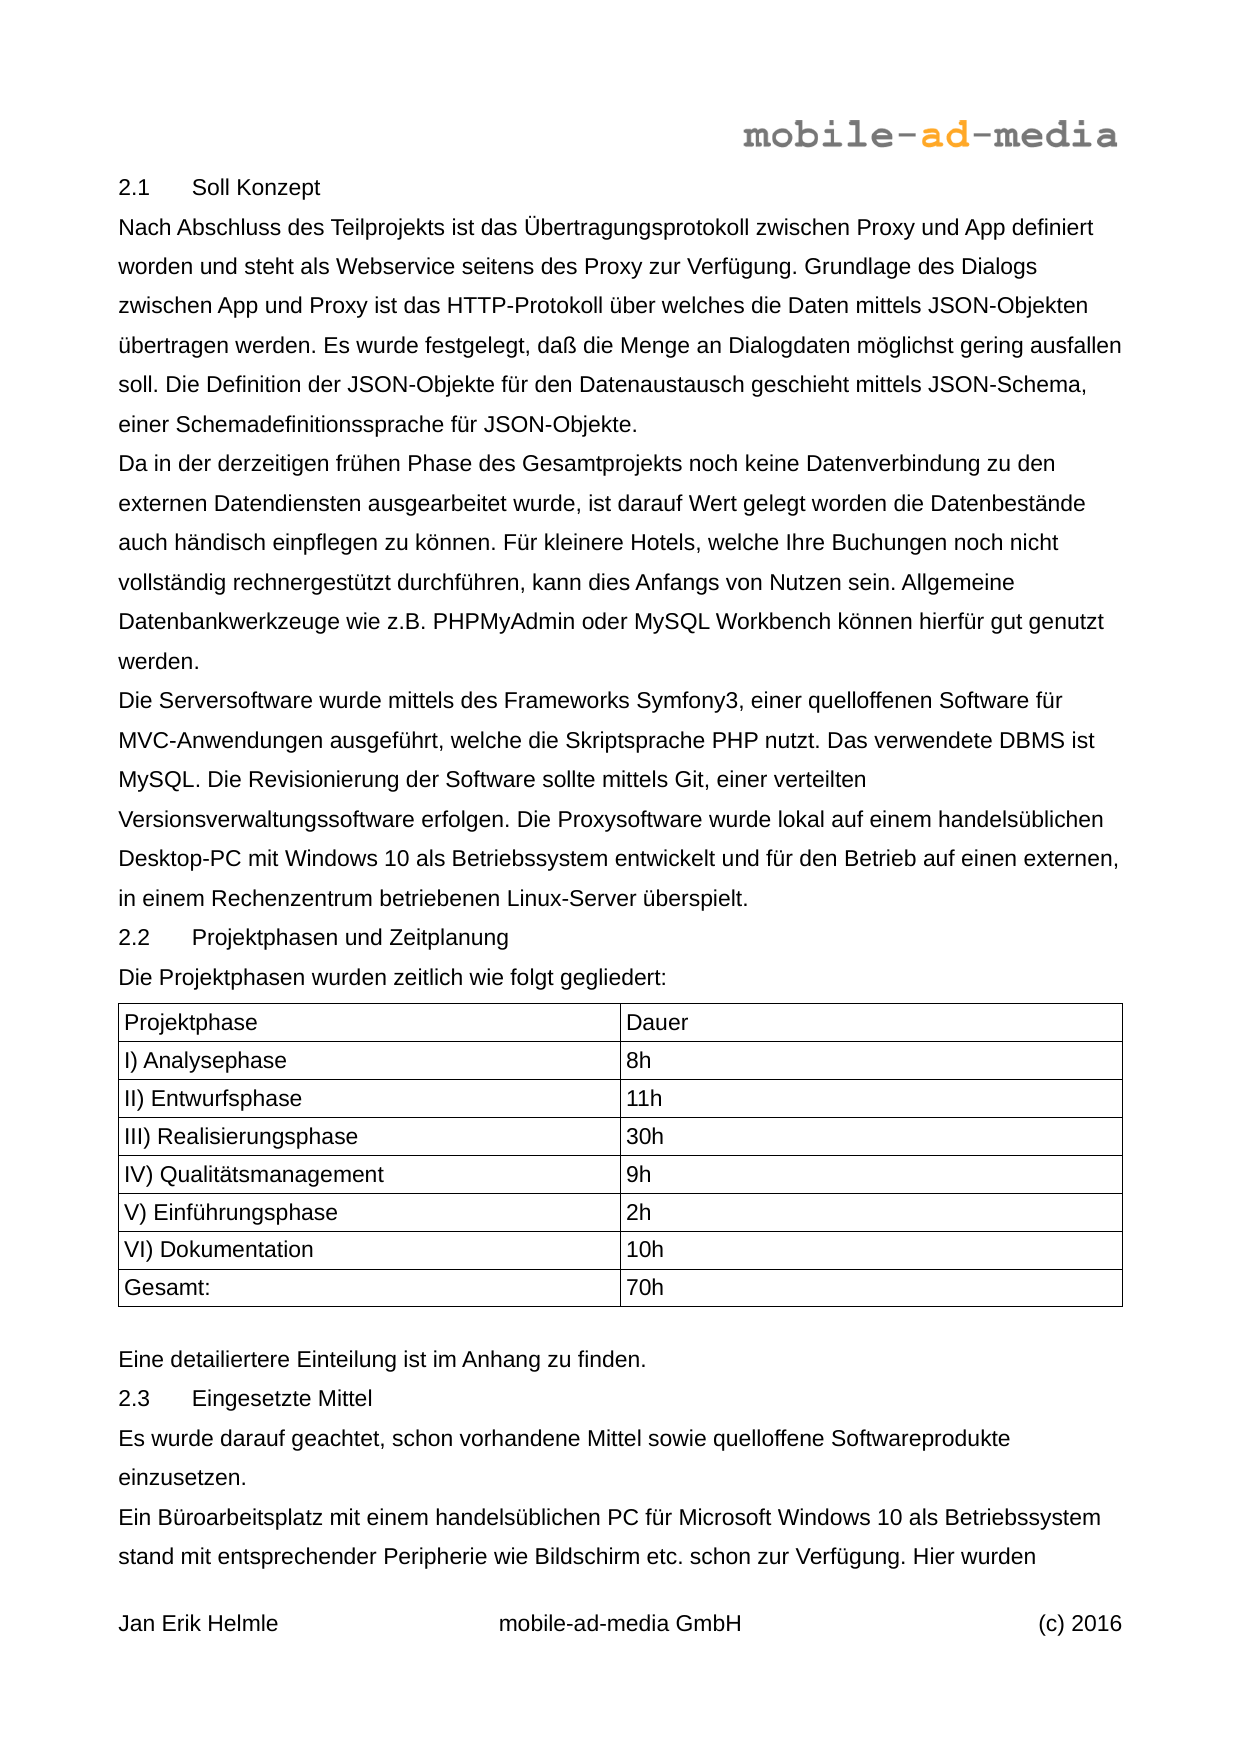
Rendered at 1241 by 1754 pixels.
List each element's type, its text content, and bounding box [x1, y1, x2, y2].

text Die Serversoftware wurde mittels des Frameworks Symfony3, einer quelloffenen Software für MVC-Anwendungen ausgeführt, welche die Skriptsprache PHP nutzt. Das verwendete DBMS ist MySQL. Die Revisionierung der Software sollte mittels Git, einer verteilten Versionsverwaltungssoftware erfolgen. Die Proxysoftware wurde lokal auf einem handelsüblichen Desktop-PC mit Windows 10 als Betriebssystem entwickelt und für den Betrieb auf einen externen, in einem Rechenzentrum betriebenen Linux-Server überspielt. [118, 687, 1122, 911]
table_cell 9h [621, 1156, 1122, 1193]
table_cell VI) Dokumentation [119, 1232, 620, 1268]
table_cell V) Einführungsphase [119, 1194, 620, 1231]
text Ein Büroarbeitsplatz mit einem handelsüblichen PC für Microsoft Windows 10 als Betriebssystem stand mit entsprechender Peripherie wie Bildschirm etc. schon zur Verfügung. Hier wurden [118, 1504, 1122, 1570]
text Die Projektphasen wurden zeitlich wie folgt gegliedert: [118, 963, 1122, 990]
table_cell Gesamt: [119, 1270, 620, 1306]
text 2.3 Eingesetzte Mittel [118, 1385, 1122, 1412]
table_cell 70h [621, 1270, 1122, 1306]
table_cell 10h [621, 1232, 1122, 1268]
text Da in der derzeitigen frühen Phase des Gesamtprojekts noch keine Datenverbindung zu den externen Datendiensten ausgearbeitet wurde, ist darauf Wert gelegt worden die Datenbestände auch händisch einpflegen zu können. Für kleinere Hotels, welche Ihre Buchungen noch nicht vollständig rechnergestützt durchführen, kann dies Anfangs von Nutzen sein. Allgemeine Datenbankwerkzeuge wie z.B. PHPMyAdmin oder MySQL Workbench können hierfür gut genutzt werden. [118, 450, 1122, 674]
table_header Dauer [621, 1004, 1122, 1041]
table_header Projektphase [119, 1004, 620, 1041]
text 2.1 Soll Konzept [118, 174, 1122, 200]
table_cell III) Realisierungsphase [119, 1118, 620, 1155]
table_cell I) Analysephase [119, 1042, 620, 1079]
table_cell 2h [621, 1194, 1122, 1231]
table_cell 8h [621, 1042, 1122, 1079]
table_cell 30h [621, 1118, 1122, 1155]
table_cell 11h [621, 1080, 1122, 1117]
table_cell II) Entwurfsphase [119, 1080, 620, 1117]
text Eine detailiertere Einteilung ist im Anhang zu finden. [118, 1346, 1122, 1372]
text Nach Abschluss des Teilprojekts ist das Übertragungsprotokoll zwischen Proxy und App definiert worden und steht als Webservice seitens des Proxy zur Verfügung. Grundlage des Dialogs zwischen App und Proxy ist das HTTP-Protokoll über welches die Daten mittels JSON-Objekten übertragen werden. Es wurde festgelegt, daß die Menge an Dialogdaten möglichst gering ausfallen soll. Die Definition der JSON-Objekte für den Datenaustausch geschieht mittels JSON-Schema, einer Schemadefinitionssprache für JSON-Objekte. [118, 213, 1122, 437]
picture [743, 110, 1118, 157]
text 2.2 Projektphasen und Zeitplanung [118, 924, 1122, 950]
table_cell IV) Qualitätsmanagement [119, 1156, 620, 1193]
text Es wurde darauf geachtet, schon vorhandene Mittel sowie quelloffene Softwareprodukte einzusetzen. [118, 1425, 1122, 1491]
